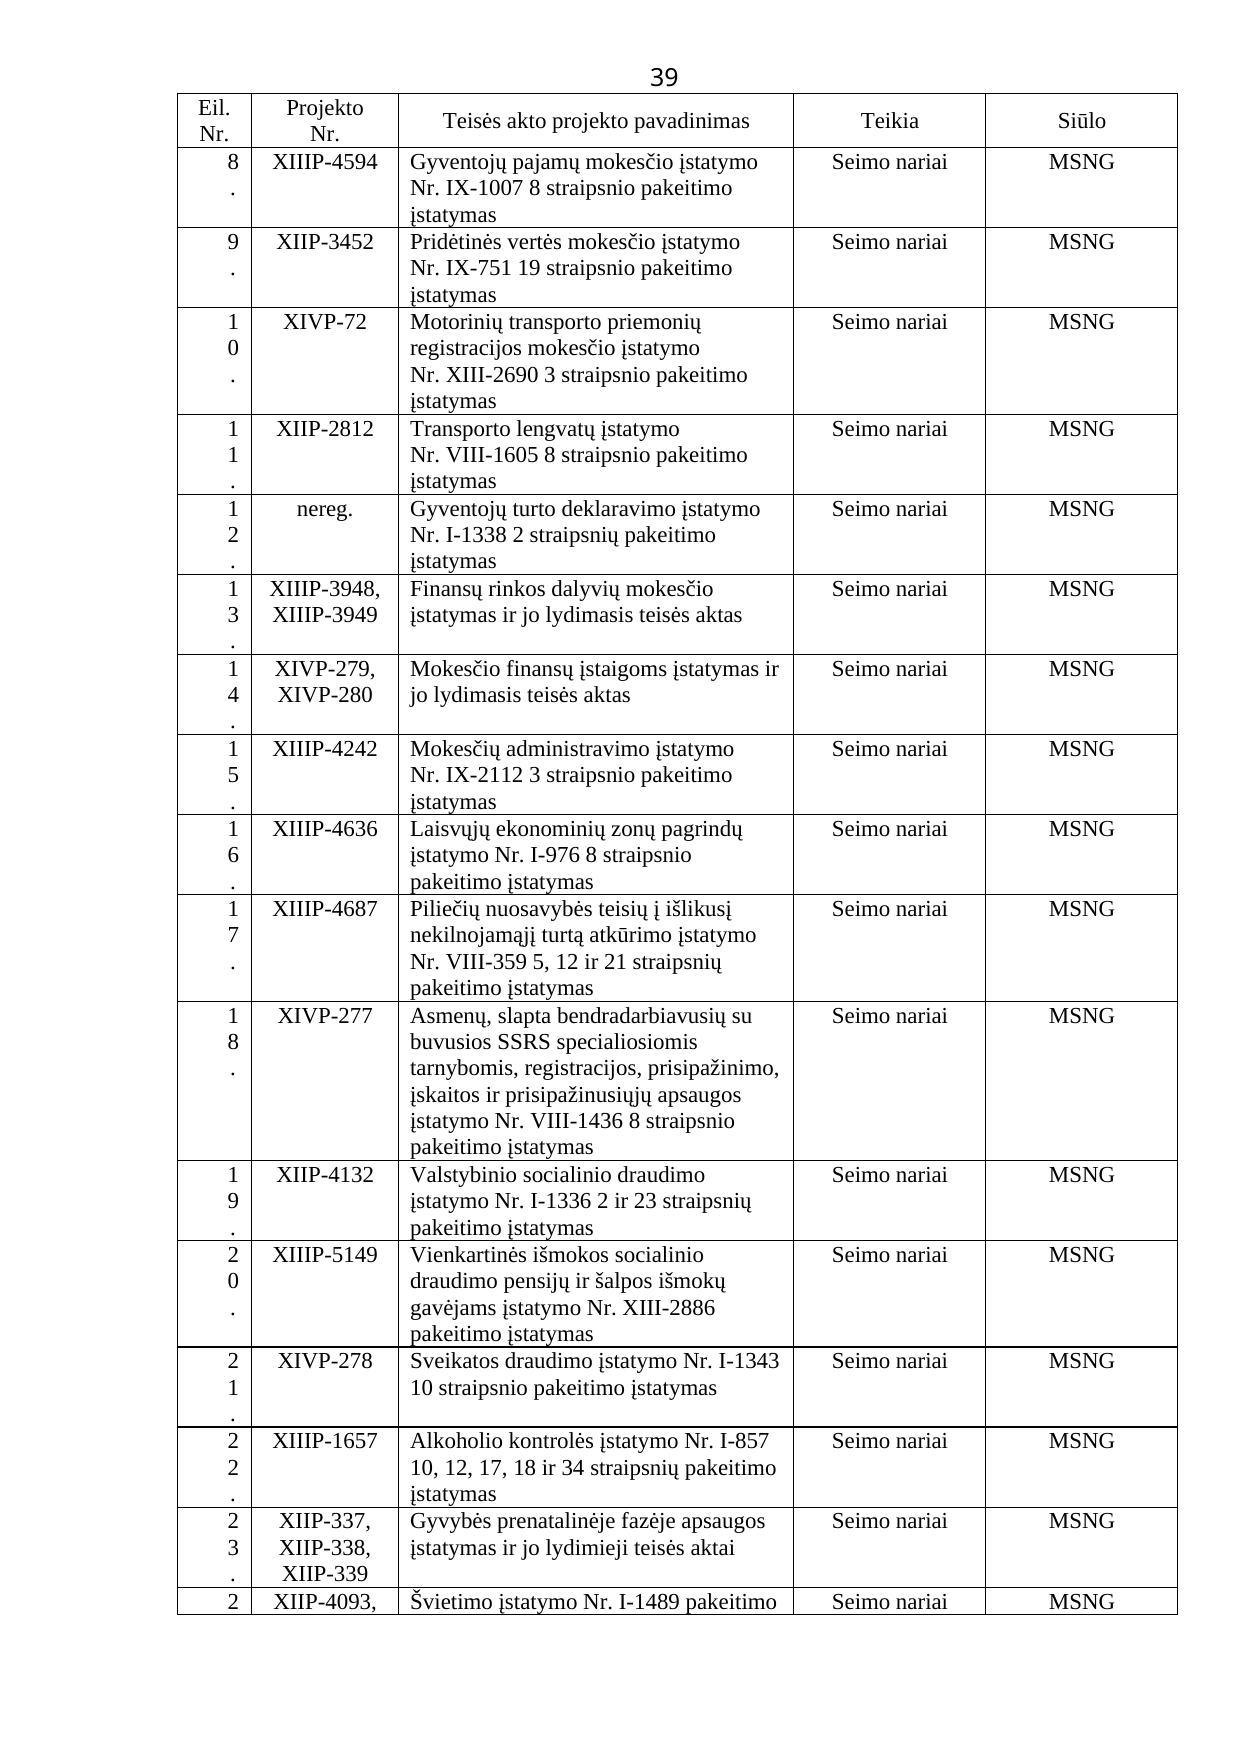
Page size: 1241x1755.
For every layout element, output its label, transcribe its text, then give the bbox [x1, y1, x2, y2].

table_cell Seimo nariai [794, 415, 985, 494]
table_cell [178, 575, 251, 654]
table_cell Vienkartinės išmokos socialinio draudimo pensijų ir šalpos išmokų gavėjams įstatymo Nr. XIII-2886 pakeitimo įstatymas [399, 1241, 793, 1346]
table_cell MSNG [986, 148, 1177, 227]
table_header Siūlo [986, 94, 1177, 147]
table_cell [178, 1241, 251, 1346]
table_header Projekto Nr. [252, 94, 398, 147]
table_cell Piliečių nuosavybės teisių į išlikusį nekilnojamąjį turtą atkūrimo įstatymo Nr. VIII-359 5, 12 ir 21 straipsnių pakeitimo įstatymas [399, 895, 793, 1001]
table_cell Mokesčio finansų įstaigoms įstatymas ir jo lydimasis teisės aktas [399, 655, 793, 734]
table_cell Sveikatos draudimo įstatymo Nr. I-1343 10 straipsnio pakeitimo įstatymas [399, 1348, 793, 1426]
table_cell MSNG [986, 495, 1177, 574]
table_cell Seimo nariai [794, 1428, 985, 1507]
table_cell Seimo nariai [794, 228, 985, 307]
table_cell Seimo nariai [794, 655, 985, 734]
table_cell [178, 735, 251, 814]
table_cell XIVP-72 [252, 308, 398, 413]
table_cell Pridėtinės vertės mokesčio įstatymo Nr. IX-751 19 straipsnio pakeitimo įstatymas [399, 228, 793, 307]
table_cell MSNG [986, 575, 1177, 654]
table_cell [178, 655, 251, 734]
table_cell [178, 815, 251, 894]
table_cell Seimo nariai [794, 148, 985, 227]
table_cell [178, 495, 251, 574]
table_cell XIIIP-3948, XIIIP-3949 [252, 575, 398, 654]
table_cell Švietimo įstatymo Nr. I-1489 pakeitimo [399, 1588, 793, 1614]
table_cell XIIIP-4636 [252, 815, 398, 894]
table_cell [178, 895, 251, 1001]
table_cell [178, 1508, 251, 1587]
table_cell XIIIP-1657 [252, 1428, 398, 1507]
table_cell Motorinių transporto priemonių registracijos mokesčio įstatymo Nr. XIII-2690 3 straipsnio pakeitimo įstatymas [399, 308, 793, 413]
table_cell MSNG [986, 1508, 1177, 1587]
table_cell MSNG [986, 1348, 1177, 1426]
table_cell XIIP-2812 [252, 415, 398, 494]
table_cell MSNG [986, 1428, 1177, 1507]
table_cell Seimo nariai [794, 1508, 985, 1587]
table_cell Seimo nariai [794, 815, 985, 894]
table_cell MSNG [986, 735, 1177, 814]
table_cell [178, 1348, 251, 1426]
table_cell MSNG [986, 895, 1177, 1001]
table_cell Gyventojų pajamų mokesčio įstatymo Nr. IX-1007 8 straipsnio pakeitimo įstatymas [399, 148, 793, 227]
table_cell Asmenų, slapta bendradarbiavusių su buvusios SSRS specialiosiomis tarnybomis, registracijos, prisipažinimo, įskaitos ir prisipažinusiųjų apsaugos įstatymo Nr. VIII-1436 8 straipsnio pakeitimo įstatymas [399, 1002, 793, 1160]
table_cell MSNG [986, 1161, 1177, 1240]
table_cell [178, 308, 251, 413]
table_cell Laisvųjų ekonominių zonų pagrindų įstatymo Nr. I-976 8 straipsnio pakeitimo įstatymas [399, 815, 793, 894]
table_cell Seimo nariai [794, 575, 985, 654]
table_cell MSNG [986, 415, 1177, 494]
table_cell Gyvybės prenatalinėje fazėje apsaugos įstatymas ir jo lydimieji teisės aktai [399, 1508, 793, 1587]
table_cell [178, 228, 251, 307]
table_cell [178, 1588, 251, 1614]
table_cell XIIP-3452 [252, 228, 398, 307]
table_cell Seimo nariai [794, 308, 985, 413]
table_header Teikia [794, 94, 985, 147]
table_cell [178, 148, 251, 227]
table_cell [178, 1428, 251, 1507]
table_cell Seimo nariai [794, 1348, 985, 1426]
table_cell Mokesčių administravimo įstatymo Nr. IX-2112 3 straipsnio pakeitimo įstatymas [399, 735, 793, 814]
table_cell [178, 415, 251, 494]
table_cell MSNG [986, 1002, 1177, 1160]
table_cell Valstybinio socialinio draudimo įstatymo Nr. I-1336 2 ir 23 straipsnių pakeitimo įstatymas [399, 1161, 793, 1240]
table_cell XIIP-337, XIIP-338, XIIP-339 [252, 1508, 398, 1587]
table_header Eil. Nr. [178, 94, 251, 147]
table_cell MSNG [986, 308, 1177, 413]
table_cell MSNG [986, 1588, 1177, 1614]
table_cell Transporto lengvatų įstatymo Nr. VIII-1605 8 straipsnio pakeitimo įstatymas [399, 415, 793, 494]
table_header Teisės akto projekto pavadinimas [399, 94, 793, 147]
table_cell XIIP-4132 [252, 1161, 398, 1240]
table_cell Seimo nariai [794, 735, 985, 814]
table_cell [178, 1161, 251, 1240]
table_cell XIIIP-5149 [252, 1241, 398, 1346]
table_cell MSNG [986, 228, 1177, 307]
table_cell Finansų rinkos dalyvių mokesčio įstatymas ir jo lydimasis teisės aktas [399, 575, 793, 654]
table_cell Seimo nariai [794, 1002, 985, 1160]
table_cell Gyventojų turto deklaravimo įstatymo Nr. I-1338 2 straipsnių pakeitimo įstatymas [399, 495, 793, 574]
table_cell XIVP-279, XIVP-280 [252, 655, 398, 734]
table_cell XIVP-278 [252, 1348, 398, 1426]
table_cell Seimo nariai [794, 895, 985, 1001]
table_cell nereg. [252, 495, 398, 574]
table_cell Seimo nariai [794, 495, 985, 574]
table_cell Seimo nariai [794, 1241, 985, 1346]
table_cell Seimo nariai [794, 1588, 985, 1614]
table_cell XIIP-4093, [252, 1588, 398, 1614]
table_cell MSNG [986, 1241, 1177, 1346]
table_cell MSNG [986, 815, 1177, 894]
table_cell Seimo nariai [794, 1161, 985, 1240]
table_cell [178, 1002, 251, 1160]
table_cell XIVP-277 [252, 1002, 398, 1160]
table_cell XIIIP-4687 [252, 895, 398, 1001]
table_cell XIIIP-4594 [252, 148, 398, 227]
table_cell Alkoholio kontrolės įstatymo Nr. I-857 10, 12, 17, 18 ir 34 straipsnių pakeitimo įstatymas [399, 1428, 793, 1507]
table_cell XIIIP-4242 [252, 735, 398, 814]
table_cell MSNG [986, 655, 1177, 734]
